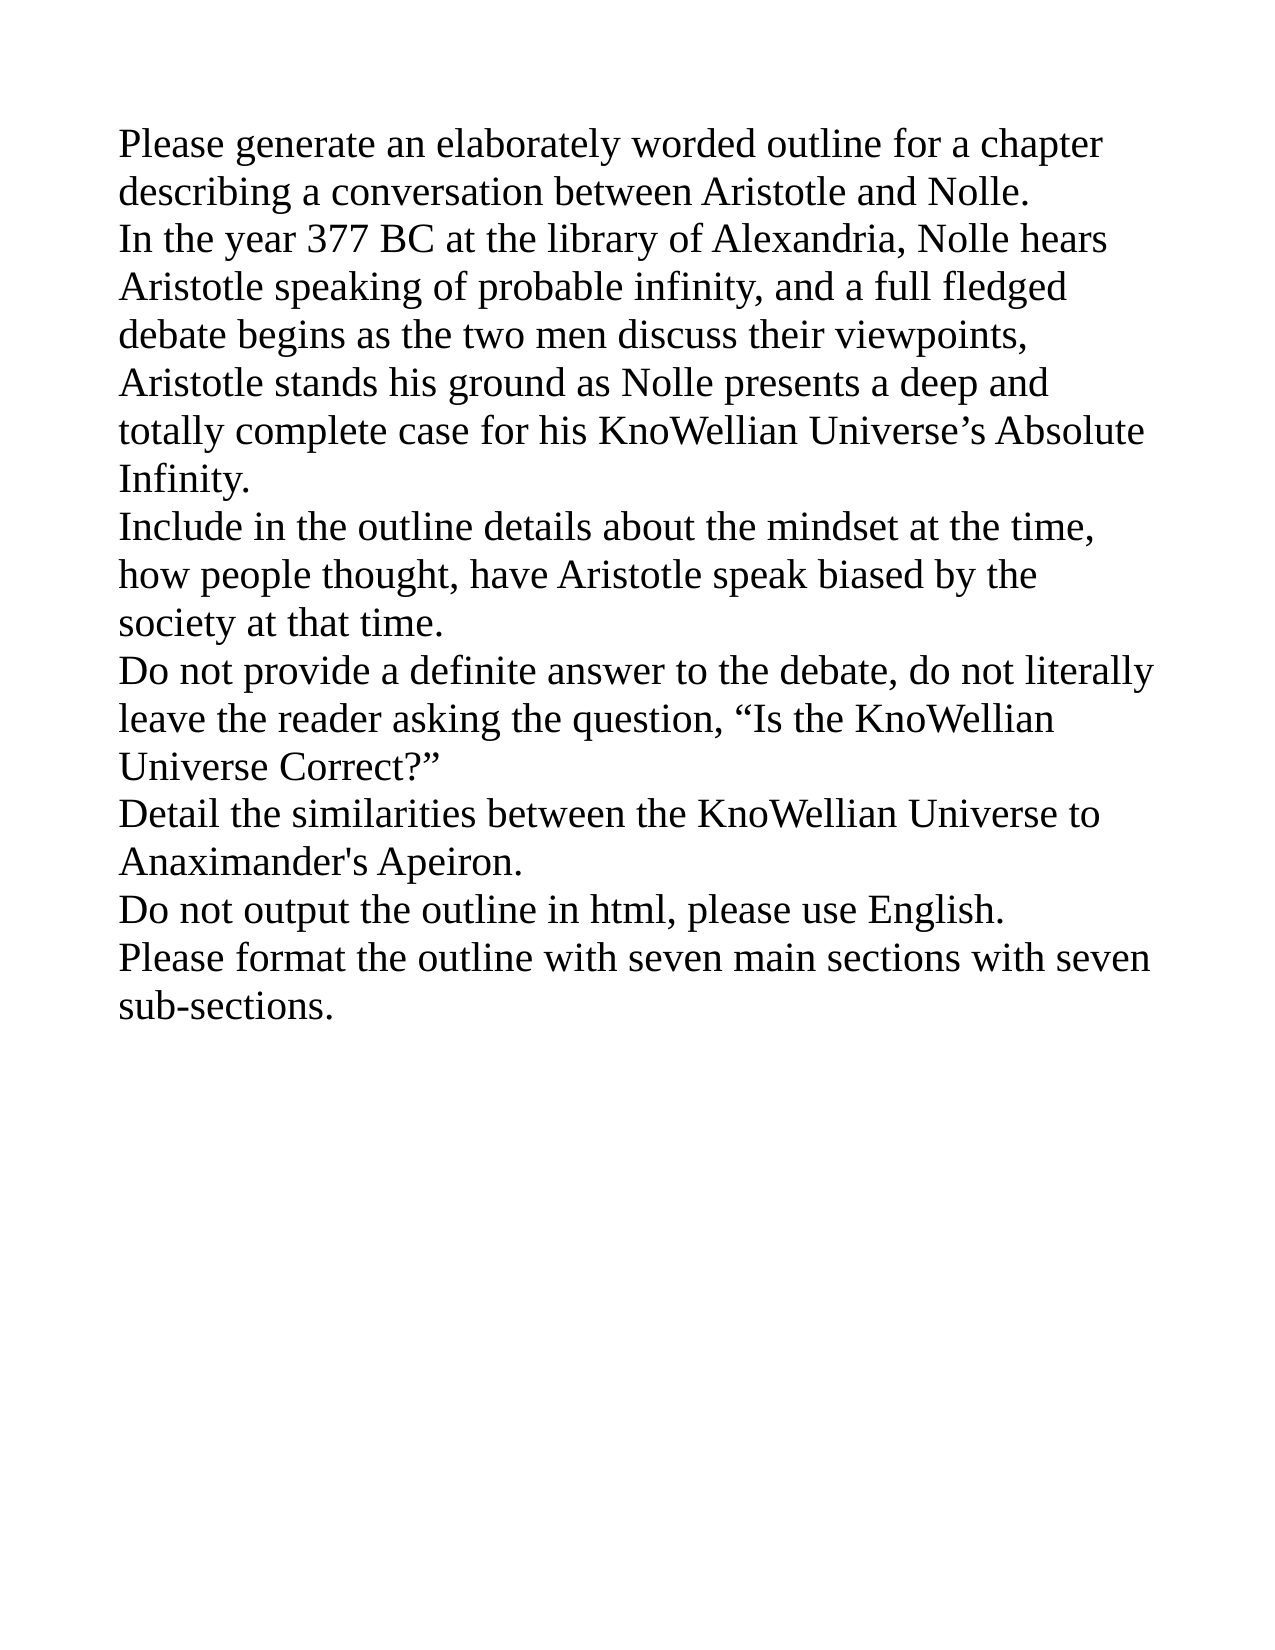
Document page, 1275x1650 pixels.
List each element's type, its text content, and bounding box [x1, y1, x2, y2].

text Include in the outline details about the mindset at the time, how people thought, have Aristotle speak biased by the society at that time. [118, 501, 1157, 645]
text Do not provide a definite answer to the debate, do not literally leave the reader asking the question, “Is the KnoWellian Universe Correct?” Detail the similarities between the KnoWellian Universe to Anaximander's Apeiron. [118, 645, 1157, 885]
text Do not output the outline in html, please use English. [118, 885, 1157, 933]
text Please generate an elaborately worded outline for a chapter describing a conversation between Aristotle and Nolle. [118, 118, 1157, 214]
text Please format the outline with seven main sections with seven sub-sections. [118, 933, 1157, 1028]
text In the year 377 BC at the library of Alexandria, Nolle hears Aristotle speaking of probable infinity, and a full fledged debate begins as the two men discuss their viewpoints, Aristotle stands his ground as Nolle presents a deep and totally complete case for his KnoWellian Universe’s Absolute Infinity. [118, 214, 1157, 501]
